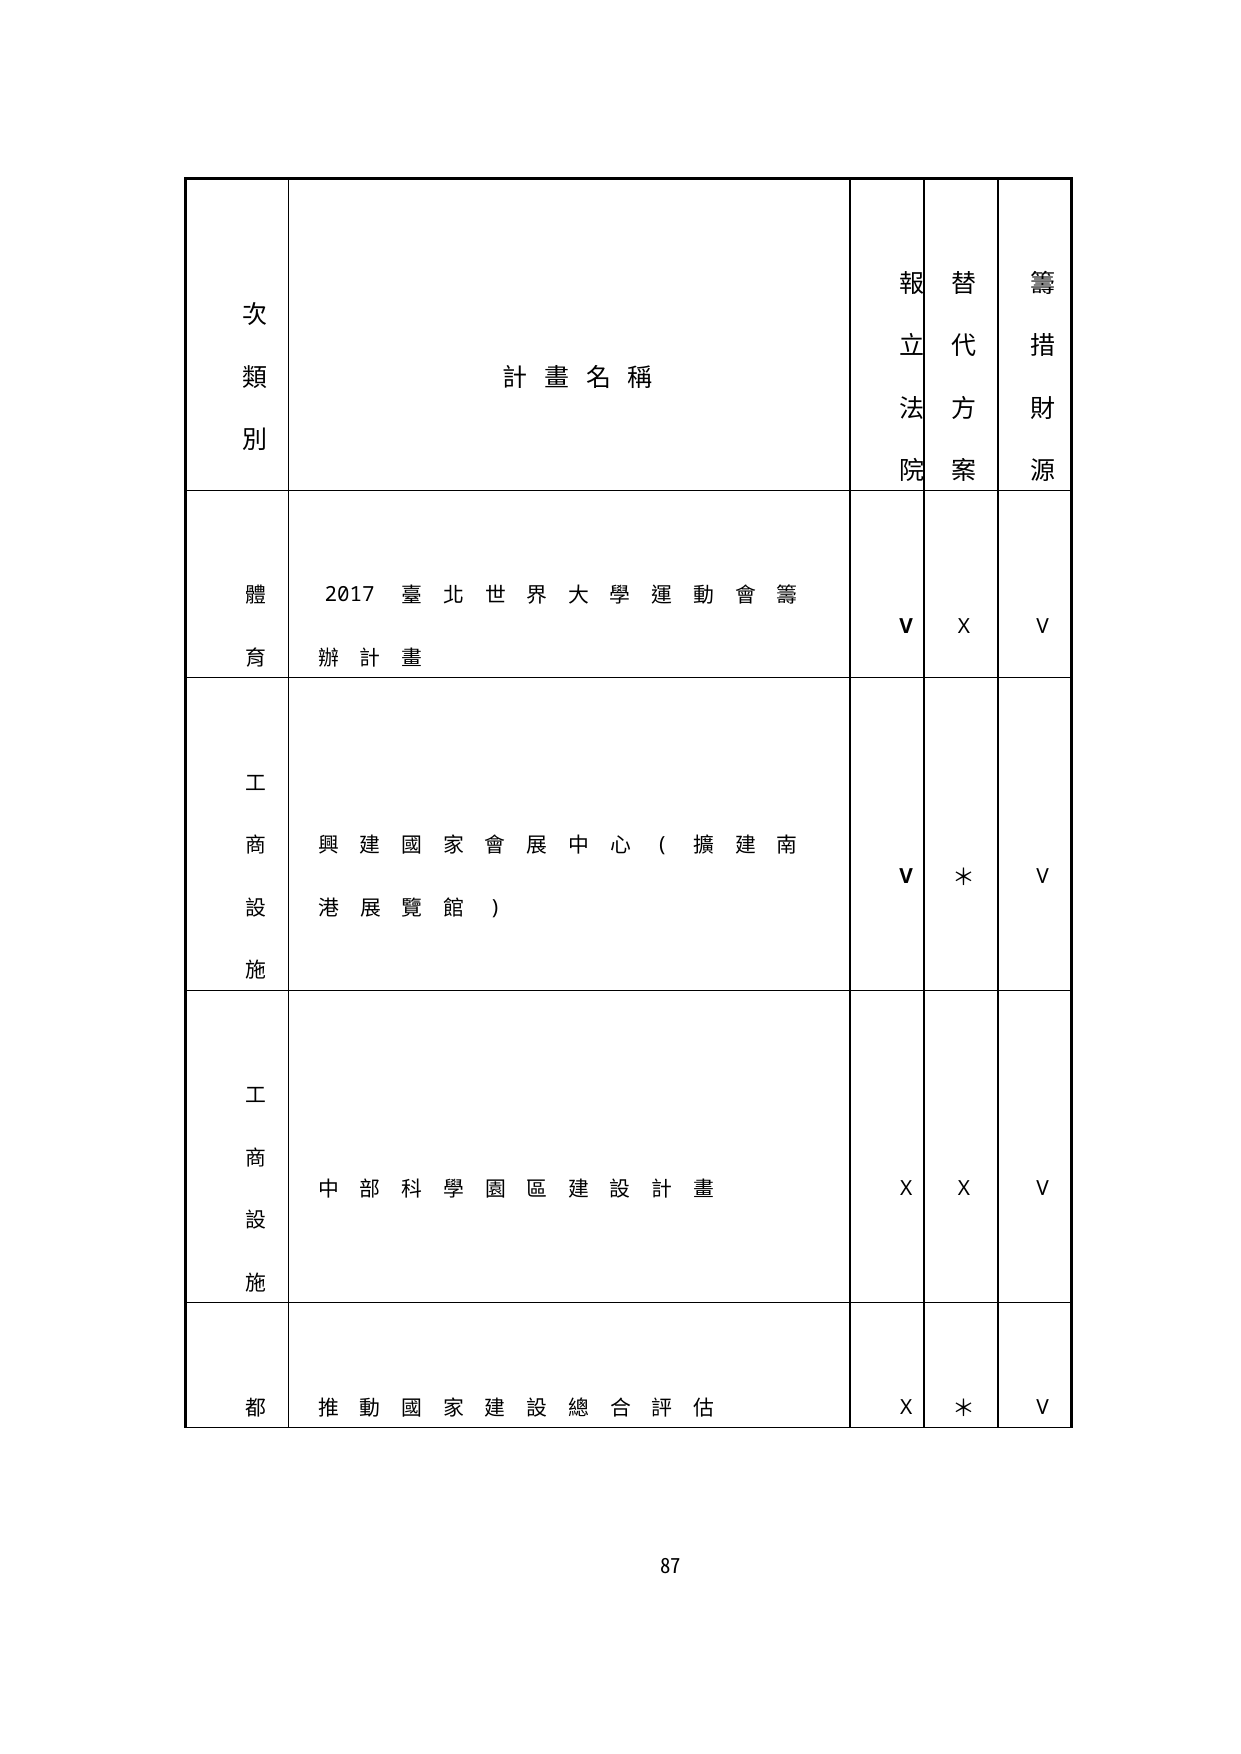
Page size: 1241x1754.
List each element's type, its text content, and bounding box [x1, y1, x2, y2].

table_cell X [851, 991, 923, 1302]
table_cell ＊ [925, 678, 997, 990]
table_cell V [999, 1303, 1070, 1427]
table_header 替代方案 [925, 180, 997, 490]
table_cell V [851, 678, 923, 990]
table_cell 興建國家會展中心(擴建南港展覽館) [289, 678, 849, 990]
table_cell 推動國家建設總合評估 [289, 1303, 849, 1427]
table_cell X [925, 991, 997, 1302]
table_cell V [999, 991, 1070, 1302]
table_cell ＊ [925, 1303, 997, 1427]
table_cell 2017臺北世界大學運動會籌辦計畫 [289, 491, 849, 677]
table_cell 都 [187, 1303, 288, 1427]
table_cell 體育 [187, 491, 288, 677]
table_cell 工商設施 [187, 678, 288, 990]
table_cell X [925, 491, 997, 677]
table_cell X [851, 1303, 923, 1427]
table_header 計畫名稱 [289, 180, 849, 490]
table_cell 中部科學園區建設計畫 [289, 991, 849, 1302]
table_header 籌措財源 [999, 180, 1070, 490]
table_cell V [999, 678, 1070, 990]
table_cell V [999, 491, 1070, 677]
table_header 次類別 [187, 180, 288, 490]
table_header 報立法院 [851, 180, 923, 490]
table_cell 工商設施 [187, 991, 288, 1302]
table_cell V [851, 491, 923, 677]
